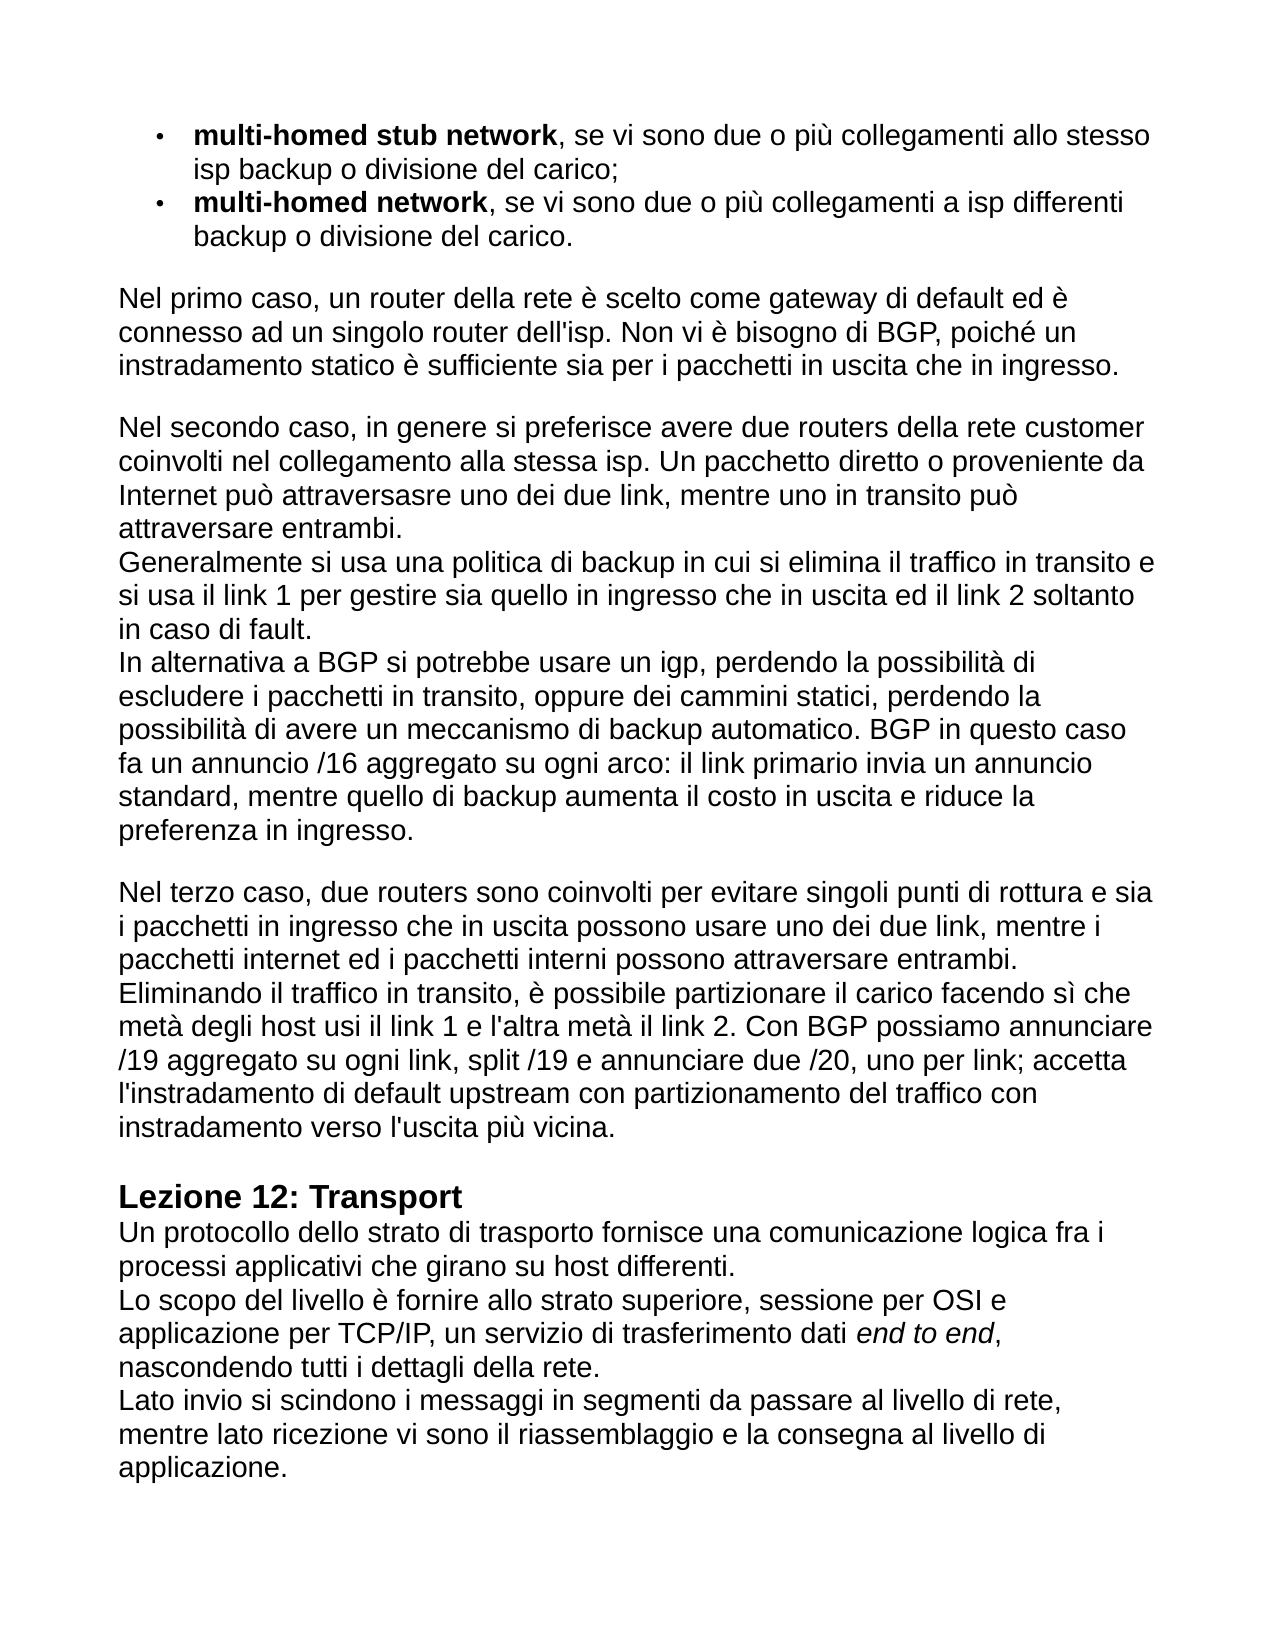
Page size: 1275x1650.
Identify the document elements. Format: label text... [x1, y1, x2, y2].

text Lo scopo del livello è fornire allo strato superiore, sessione per OSI e applicazione per TCP/IP, un servizio di trasferimento dati end to end, nascondendo tutti i dettagli della rete. [118, 1283, 1157, 1383]
text Eliminando il traffico in transito, è possibile partizionare il carico facendo sì che metà degli host usi il link 1 e l'altra metà il link 2. Con BGP possiamo annunciare /19 aggregato su ogni link, split /19 e annunciare due /20, uno per link; accetta l'instradamento di default upstream con partizionamento del traffico con instradamento verso l'uscita più vicina. [118, 976, 1157, 1143]
list multi-homed network, se vi sono due o più collegamenti a isp differenti backup o divisione del carico. [156, 185, 1157, 252]
list multi-homed stub network, se vi sono due o più collegamenti allo stesso isp backup o divisione del carico; [156, 118, 1157, 185]
text Un protocollo dello strato di trasporto fornisce una comunicazione logica fra i processi applicativi che girano su host differenti. [118, 1216, 1157, 1283]
text In alternativa a BGP si potrebbe usare un igp, perdendo la possibilità di escludere i pacchetti in transito, oppure dei cammini statici, perdendo la possibilità di avere un meccanismo di backup automatico. BGP in questo caso fa un annuncio /16 aggregato su ogni arco: il link primario invia un annuncio standard, mentre quello di backup aumenta il costo in uscita e riduce la preferenza in ingresso. [118, 645, 1157, 846]
text Nel terzo caso, due routers sono coinvolti per evitare singoli punti di rottura e sia i pacchetti in ingresso che in uscita possono usare uno dei due link, mentre i pacchetti internet ed i pacchetti interni possono attraversare entrambi. [118, 875, 1157, 976]
text Generalmente si usa una politica di backup in cui si elimina il traffico in transito e si usa il link 1 per gestire sia quello in ingresso che in uscita ed il link 2 soltanto in caso di fault. [118, 544, 1157, 645]
text Lato invio si scindono i messaggi in segmenti da passare al livello di rete, mentre lato ricezione vi sono il riassemblaggio e la consegna al livello di applicazione. [118, 1383, 1157, 1484]
text Lezione 12: Transport [118, 1177, 1157, 1216]
text Nel secondo caso, in genere si preferisce avere due routers della rete customer coinvolti nel collegamento alla stessa isp. Un pacchetto diretto o proveniente da Internet può attraversasre uno dei due link, mentre uno in transito può attraversare entrambi. [118, 410, 1157, 544]
text Nel primo caso, un router della rete è scelto come gateway di default ed è connesso ad un singolo router dell'isp. Non vi è bisogno di BGP, poiché un instradamento statico è sufficiente sia per i pacchetti in uscita che in ingresso. [118, 281, 1157, 382]
